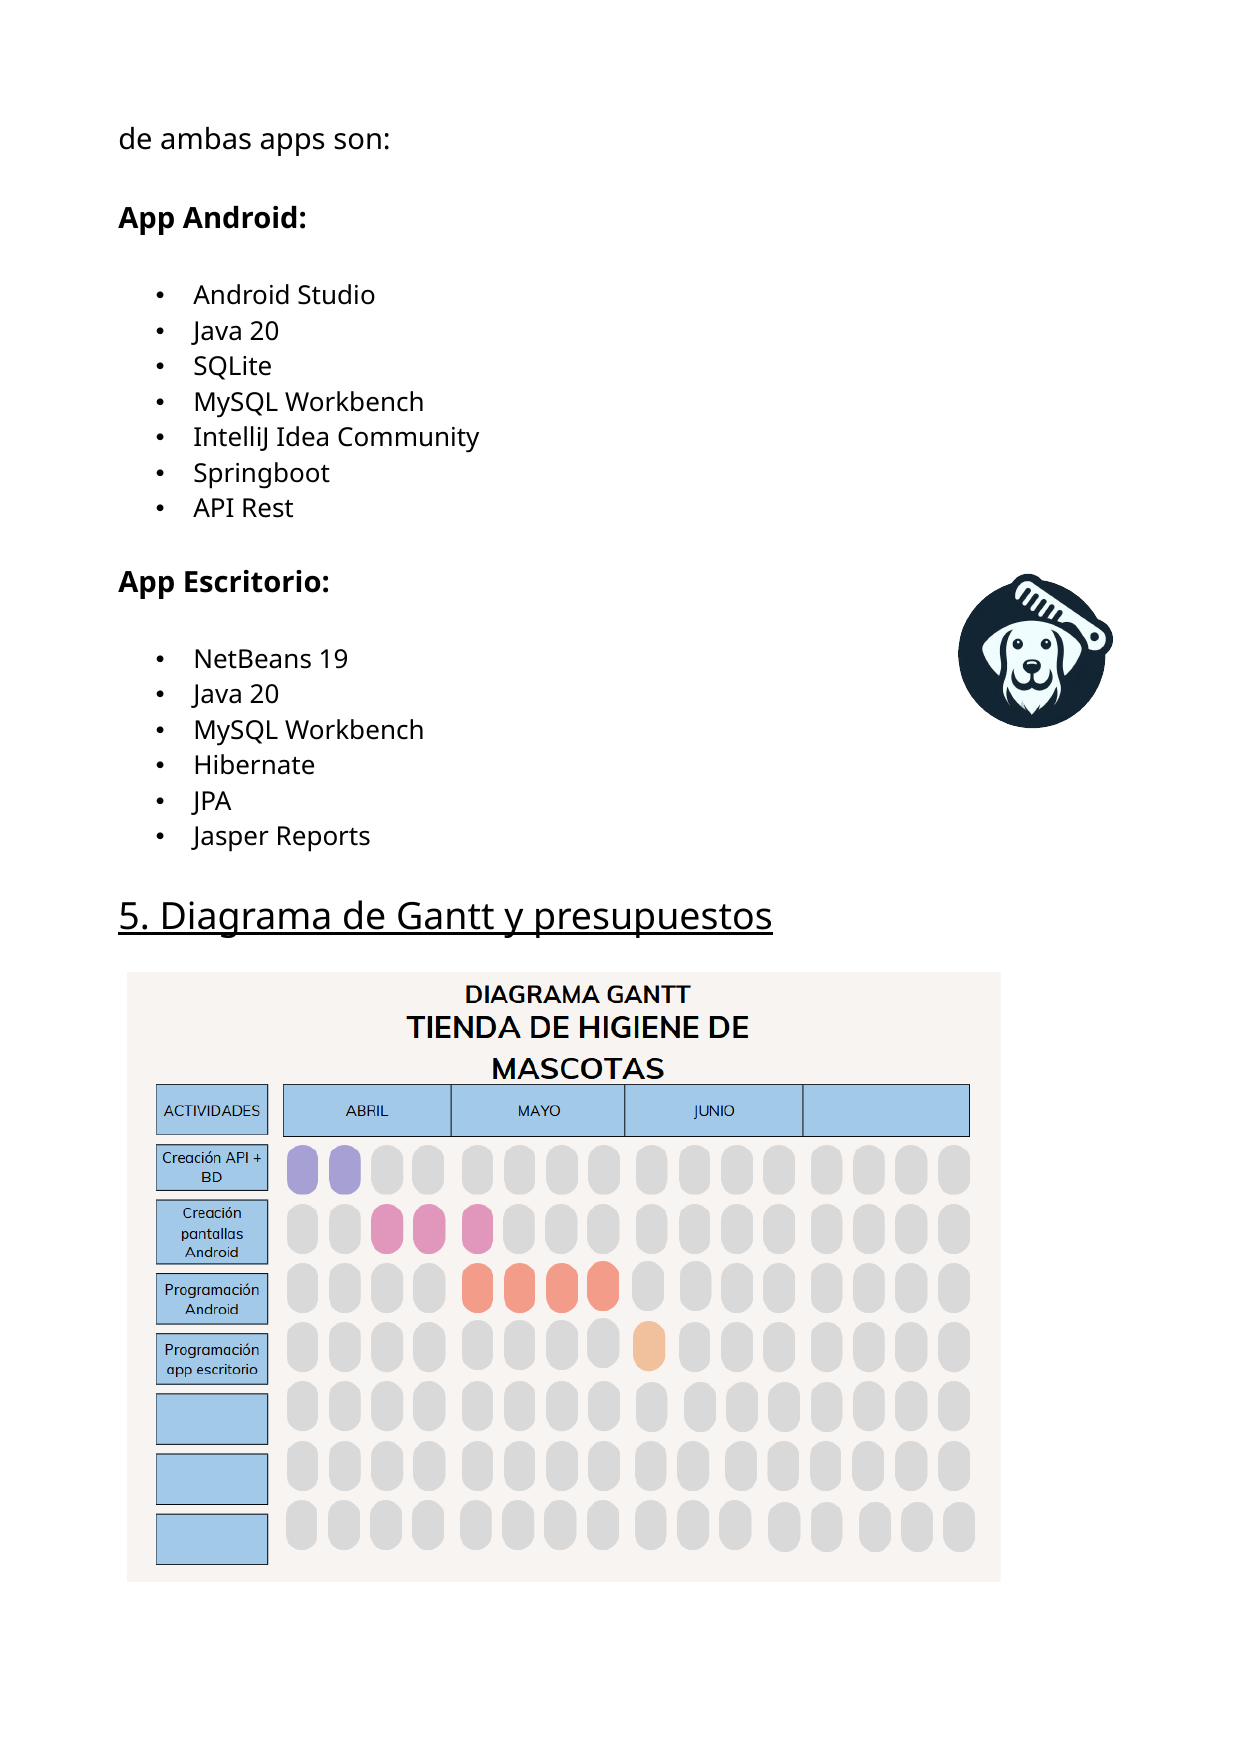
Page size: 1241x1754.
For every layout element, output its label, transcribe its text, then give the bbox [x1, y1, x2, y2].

text de ambas apps son: [118, 118, 1122, 158]
list Hibernate [156, 747, 1122, 782]
list Springboot [156, 454, 1122, 490]
list API Rest [156, 490, 1122, 526]
list [1116, 676, 1122, 711]
list JPA [156, 782, 1122, 818]
picture [127, 972, 1001, 1582]
list SQLite [156, 348, 1122, 383]
list IntelliJ Idea Community [156, 419, 1122, 454]
text 5. Diagrama de Gantt y presupuestos [118, 889, 1122, 940]
text App Android: [118, 197, 1122, 237]
list MySQL Workbench [156, 383, 1122, 419]
list Java 20 [156, 676, 954, 711]
list Java 20 [156, 312, 1122, 348]
list Android Studio [156, 277, 1122, 312]
text App Escritorio: [118, 561, 1122, 601]
picture [954, 570, 1116, 733]
list NetBeans 19 [156, 640, 954, 676]
list Jasper Reports [156, 818, 1122, 853]
list MySQL Workbench [156, 711, 1122, 747]
